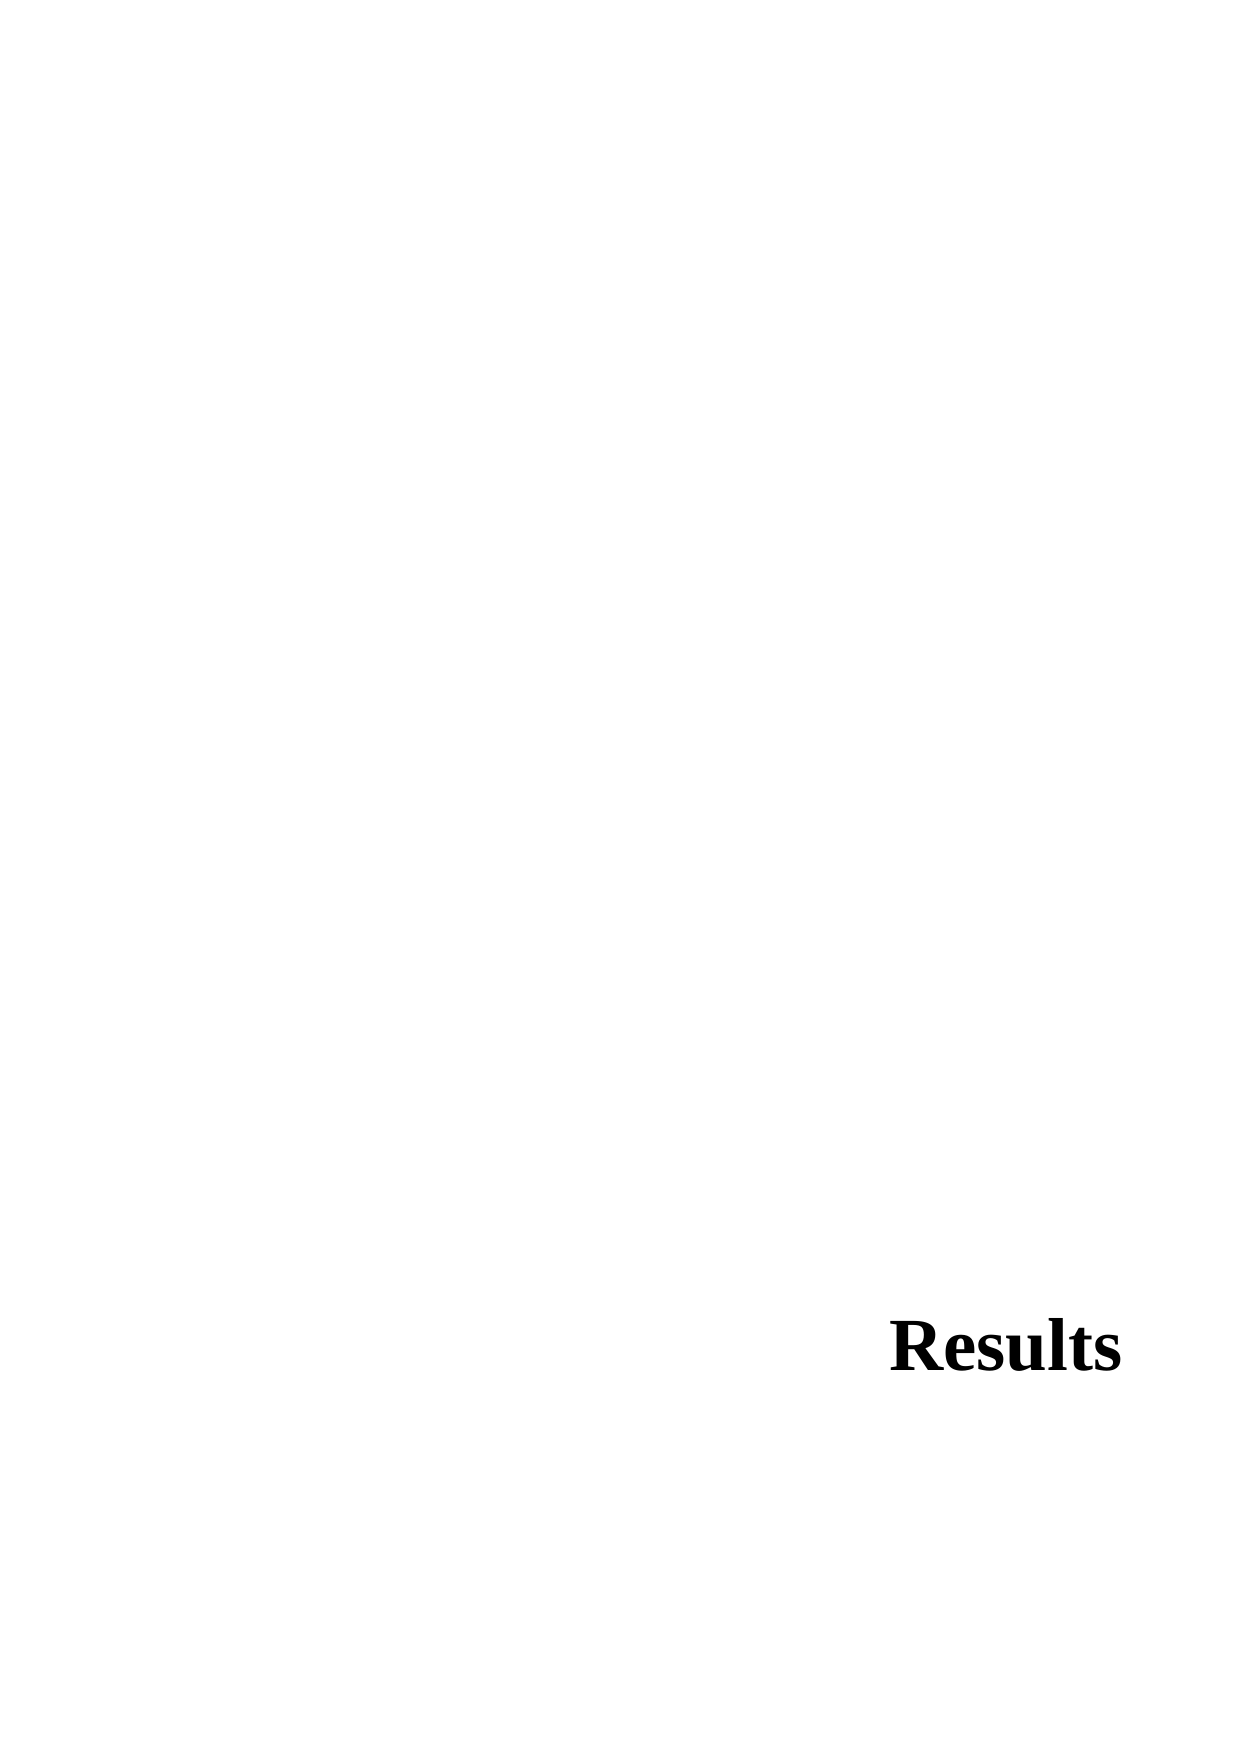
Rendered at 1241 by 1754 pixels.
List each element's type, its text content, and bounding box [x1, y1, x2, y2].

subtitle Results [118, 1300, 1122, 1387]
